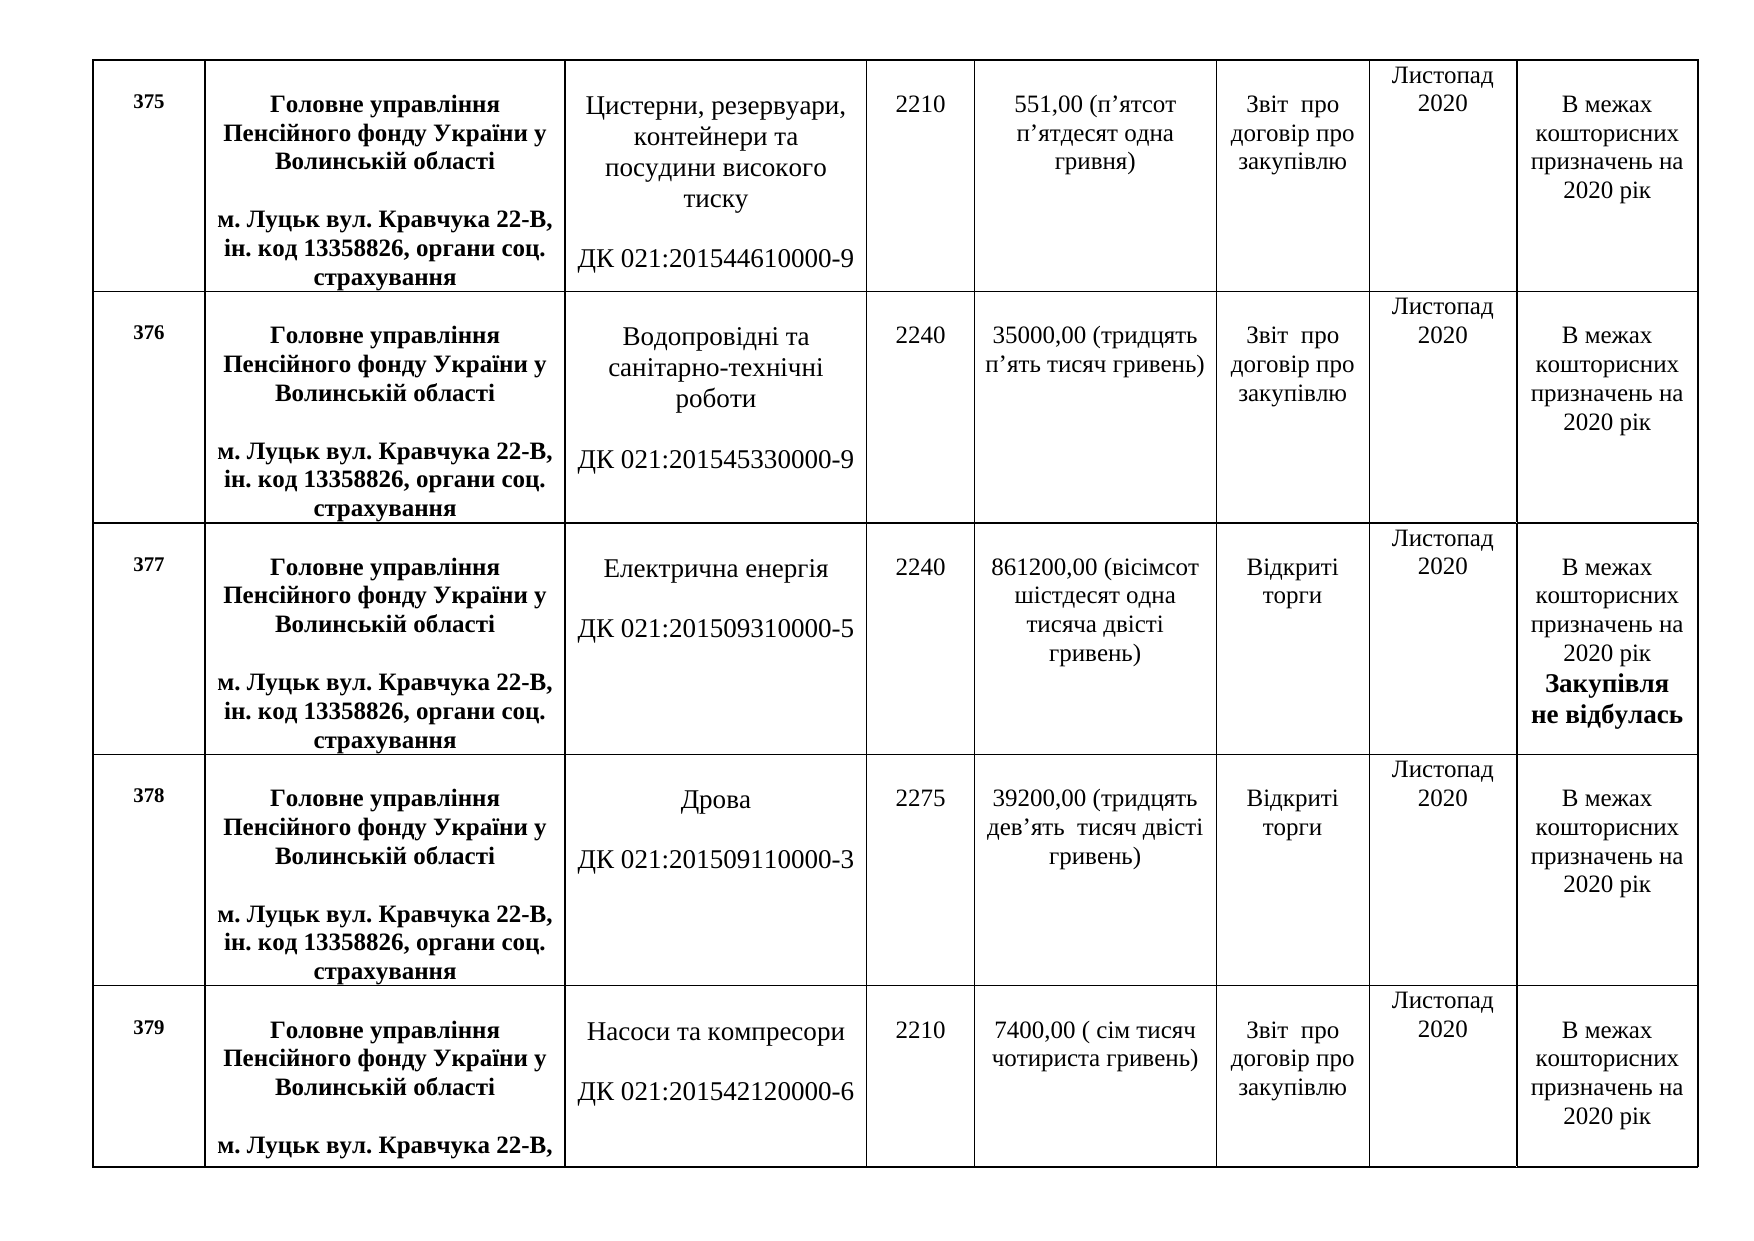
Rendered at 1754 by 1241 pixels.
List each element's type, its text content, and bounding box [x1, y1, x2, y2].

table_cell В межах кошторисних призначень на 2020 рік [1518, 986, 1697, 1166]
table_cell В межах кошторисних призначень на 2020 рік [1518, 755, 1697, 985]
table_cell Цистерни, резервуари, контейнери та посудини високого тиску ДК 021:201544610000-9 [566, 61, 866, 291]
table_cell 376 [94, 292, 204, 522]
table_cell 551,00 (п’ятсот п’ятдесят одна гривня) [975, 61, 1216, 291]
table_cell 379 [94, 986, 204, 1166]
table_cell Водопровідні та санітарно-технічні роботи ДК 021:201545330000-9 [566, 292, 866, 522]
table_cell Листопад 2020 [1370, 524, 1516, 753]
table_cell Головне управління Пенсійного фонду України у Волинській області м. Луцьк вул. Кравчука 22-В, ін. код 13358826, органи соц. страхування [206, 755, 564, 985]
table_cell В межах кошторисних призначень на 2020 рік [1518, 292, 1697, 522]
table_cell Звіт про договір про закупівлю [1217, 61, 1369, 291]
table_cell Листопад 2020 [1370, 986, 1516, 1166]
table_cell Відкриті торги [1217, 524, 1369, 753]
table_cell 7400,00 ( сім тисяч чотириста гривень) [975, 986, 1216, 1166]
table_cell 39200,00 (тридцять дев’ять тисяч двісті гривень) [975, 755, 1216, 985]
table_cell Насоси та компресори ДК 021:201542120000-6 [566, 986, 866, 1166]
table_cell В межах кошторисних призначень на 2020 рік Закупівля не відбулась [1518, 524, 1697, 753]
table_cell Електрична енергія ДК 021:201509310000-5 [566, 524, 866, 753]
table_cell 378 [94, 755, 204, 985]
table_cell 2210 [867, 61, 974, 291]
table_cell 2240 [867, 292, 974, 522]
table_cell Дрова ДК 021:201509110000-3 [566, 755, 866, 985]
table_cell В межах кошторисних призначень на 2020 рік [1518, 61, 1697, 291]
table_cell Головне управління Пенсійного фонду України у Волинській області м. Луцьк вул. Кравчука 22-В, ін. код 13358826, органи соц. страхування [206, 524, 564, 753]
table_cell 2240 [867, 524, 974, 753]
table_cell 35000,00 (тридцять п’ять тисяч гривень) [975, 292, 1216, 522]
table_cell 2210 [867, 986, 974, 1166]
table_cell Листопад 2020 [1370, 61, 1516, 291]
table_cell Листопад 2020 [1370, 755, 1516, 985]
table_cell 377 [94, 524, 204, 753]
table_cell Головне управління Пенсійного фонду України у Волинській області м. Луцьк вул. Кравчука 22-В, ін. код 13358826, органи соц. страхування [206, 61, 564, 291]
table_cell Звіт про договір про закупівлю [1217, 292, 1369, 522]
table_cell Відкриті торги [1217, 755, 1369, 985]
table_cell 375 [94, 61, 204, 291]
table_cell Головне управління Пенсійного фонду України у Волинській області м. Луцьк вул. Кравчука 22-В, [206, 986, 564, 1166]
table_cell Звіт про договір про закупівлю [1217, 986, 1369, 1166]
table_cell Листопад 2020 [1370, 292, 1516, 522]
table_cell Головне управління Пенсійного фонду України у Волинській області м. Луцьк вул. Кравчука 22-В, ін. код 13358826, органи соц. страхування [206, 292, 564, 522]
table_cell 2275 [867, 755, 974, 985]
table_cell 861200,00 (вісімсот шістдесят одна тисяча двісті гривень) [975, 524, 1216, 753]
